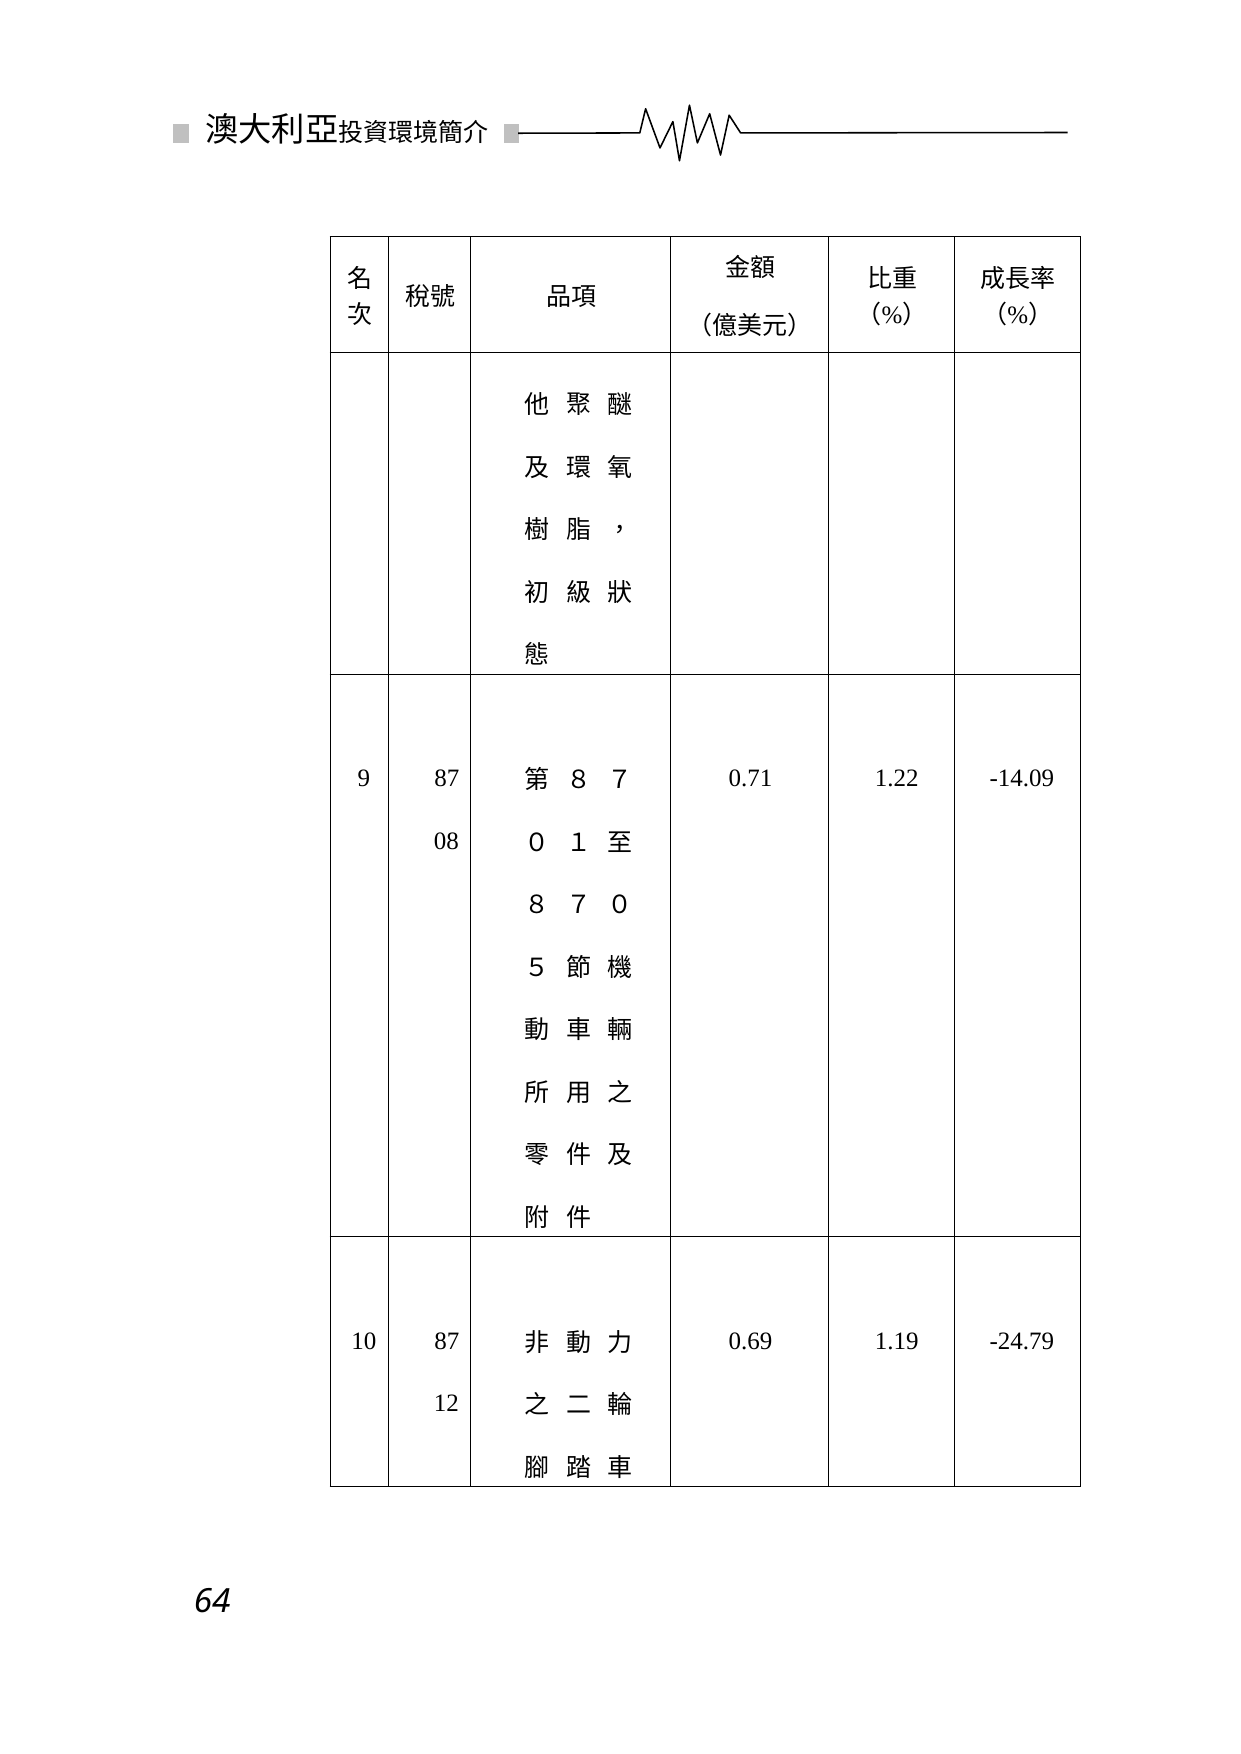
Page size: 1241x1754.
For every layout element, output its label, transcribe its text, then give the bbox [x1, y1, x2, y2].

table_header 金額 （億美元） [671, 237, 828, 352]
table_cell 第８７０１至８７０５節機動車輛所用之零件及附件 [471, 675, 670, 1236]
table_cell [955, 353, 1080, 674]
table_header 比重（%） [829, 237, 954, 352]
table_cell [829, 353, 954, 674]
table_header 品項 [471, 237, 670, 352]
table_cell 1.19 [829, 1237, 954, 1486]
table_cell 1.22 [829, 675, 954, 1236]
table_cell 8712 [389, 1237, 470, 1486]
table_cell 10 [331, 1237, 388, 1486]
table_header 稅號 [389, 237, 470, 352]
table_header 成長率（%） [955, 237, 1080, 352]
table_cell 0.69 [671, 1237, 828, 1486]
table_cell -14.09 [955, 675, 1080, 1236]
table_header 名次 [331, 237, 388, 352]
table_cell -24.79 [955, 1237, 1080, 1486]
table_cell 9 [331, 675, 388, 1236]
table_cell 非動力之二輪腳踏車 [471, 1237, 670, 1486]
table_cell 8708 [389, 675, 470, 1236]
table_cell 他聚醚及環氧樹脂，初級狀態 [471, 353, 670, 674]
table_cell [331, 353, 388, 674]
table_cell 0.71 [671, 675, 828, 1236]
table_cell [389, 353, 470, 674]
table_cell [671, 353, 828, 674]
